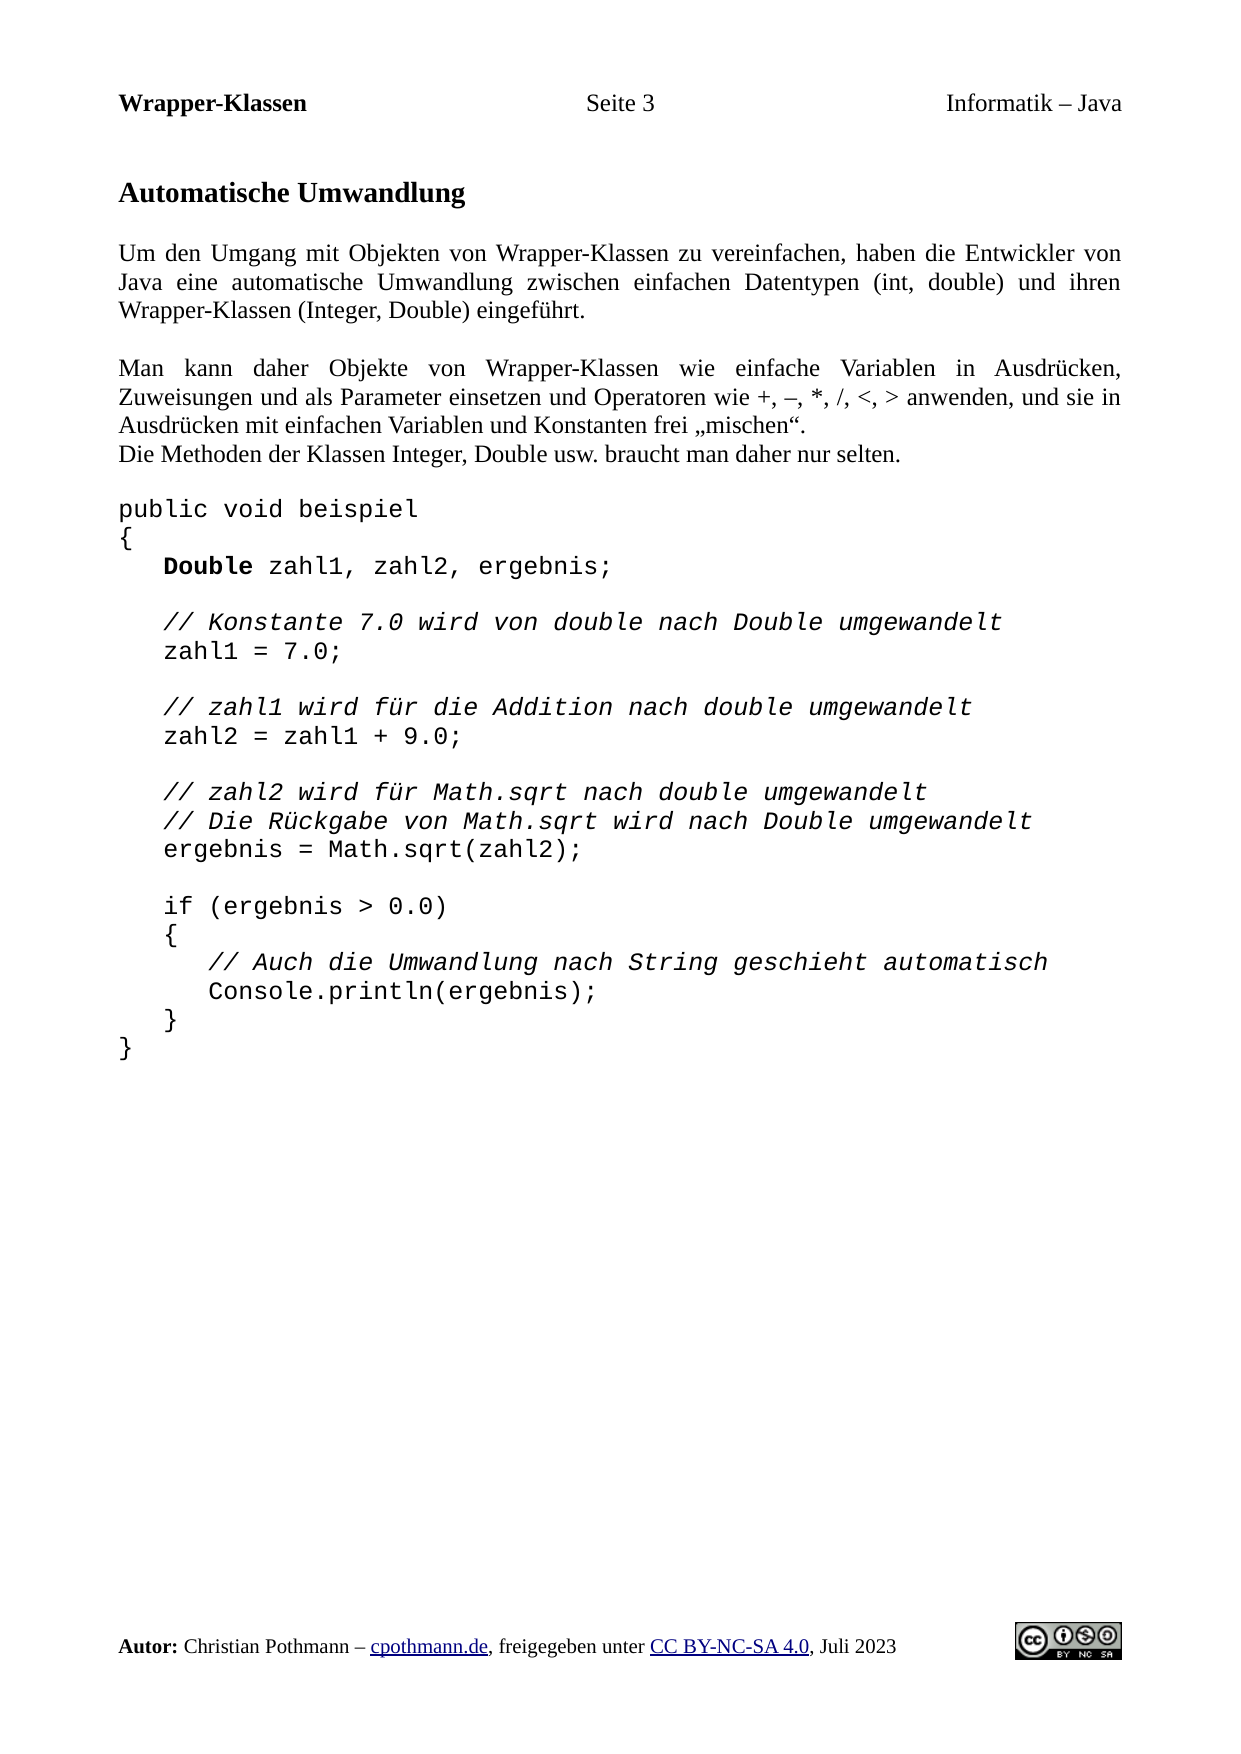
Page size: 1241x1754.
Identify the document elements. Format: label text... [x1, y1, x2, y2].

text } [118, 1007, 1122, 1035]
text { [118, 922, 1122, 950]
picture [1015, 1622, 1122, 1660]
text // Konstante 7.0 wird von double nach Double umgewandelt [118, 610, 1122, 638]
text ergebnis = Math.sqrt(zahl2); [118, 837, 1122, 865]
text // Die Rückgabe von Math.sqrt wird nach Double umgewandelt [118, 808, 1122, 837]
text Automatische Umwandlung [118, 176, 1122, 209]
text // zahl1 wird für die Addition nach double umgewandelt [118, 695, 1122, 723]
text public void beispiel [118, 497, 1122, 525]
text Autor: Christian Pothmann – cpothmann.de, freigegeben unter CC BY-NC-SA 4.0, Juli 2023 [118, 1633, 1015, 1658]
text } [118, 1035, 1122, 1063]
text zahl1 = 7.0; [118, 638, 1122, 667]
text Console.println(ergebnis); [118, 978, 1122, 1007]
text Double zahl1, zahl2, ergebnis; [118, 553, 1122, 582]
text Die Methoden der Klassen Integer, Double usw. braucht man daher nur selten. [118, 439, 1122, 468]
text Um den Umgang mit Objekten von Wrapper-Klassen zu vereinfachen, haben die Entwickler von Java eine automatische Umwandlung zwischen einfachen Datentypen (int, double) und ihren Wrapper-Klassen (Integer, Double) eingeführt. [118, 238, 1122, 324]
text zahl2 = zahl1 + 9.0; [118, 723, 1122, 752]
text Man kann daher Objekte von Wrapper-Klassen wie einfache Variablen in Ausdrücken, Zuweisungen und als Parameter einsetzen und Operatoren wie +, –, *, /, <, > anwenden, und sie in Ausdrücken mit einfachen Variablen und Konstanten frei „mischen“. [118, 353, 1122, 439]
text // zahl2 wird für Math.sqrt nach double umgewandelt [118, 780, 1122, 808]
text // Auch die Umwandlung nach String geschieht automatisch [118, 950, 1122, 978]
text if (ergebnis > 0.0) [118, 893, 1122, 922]
text { [118, 525, 1122, 553]
